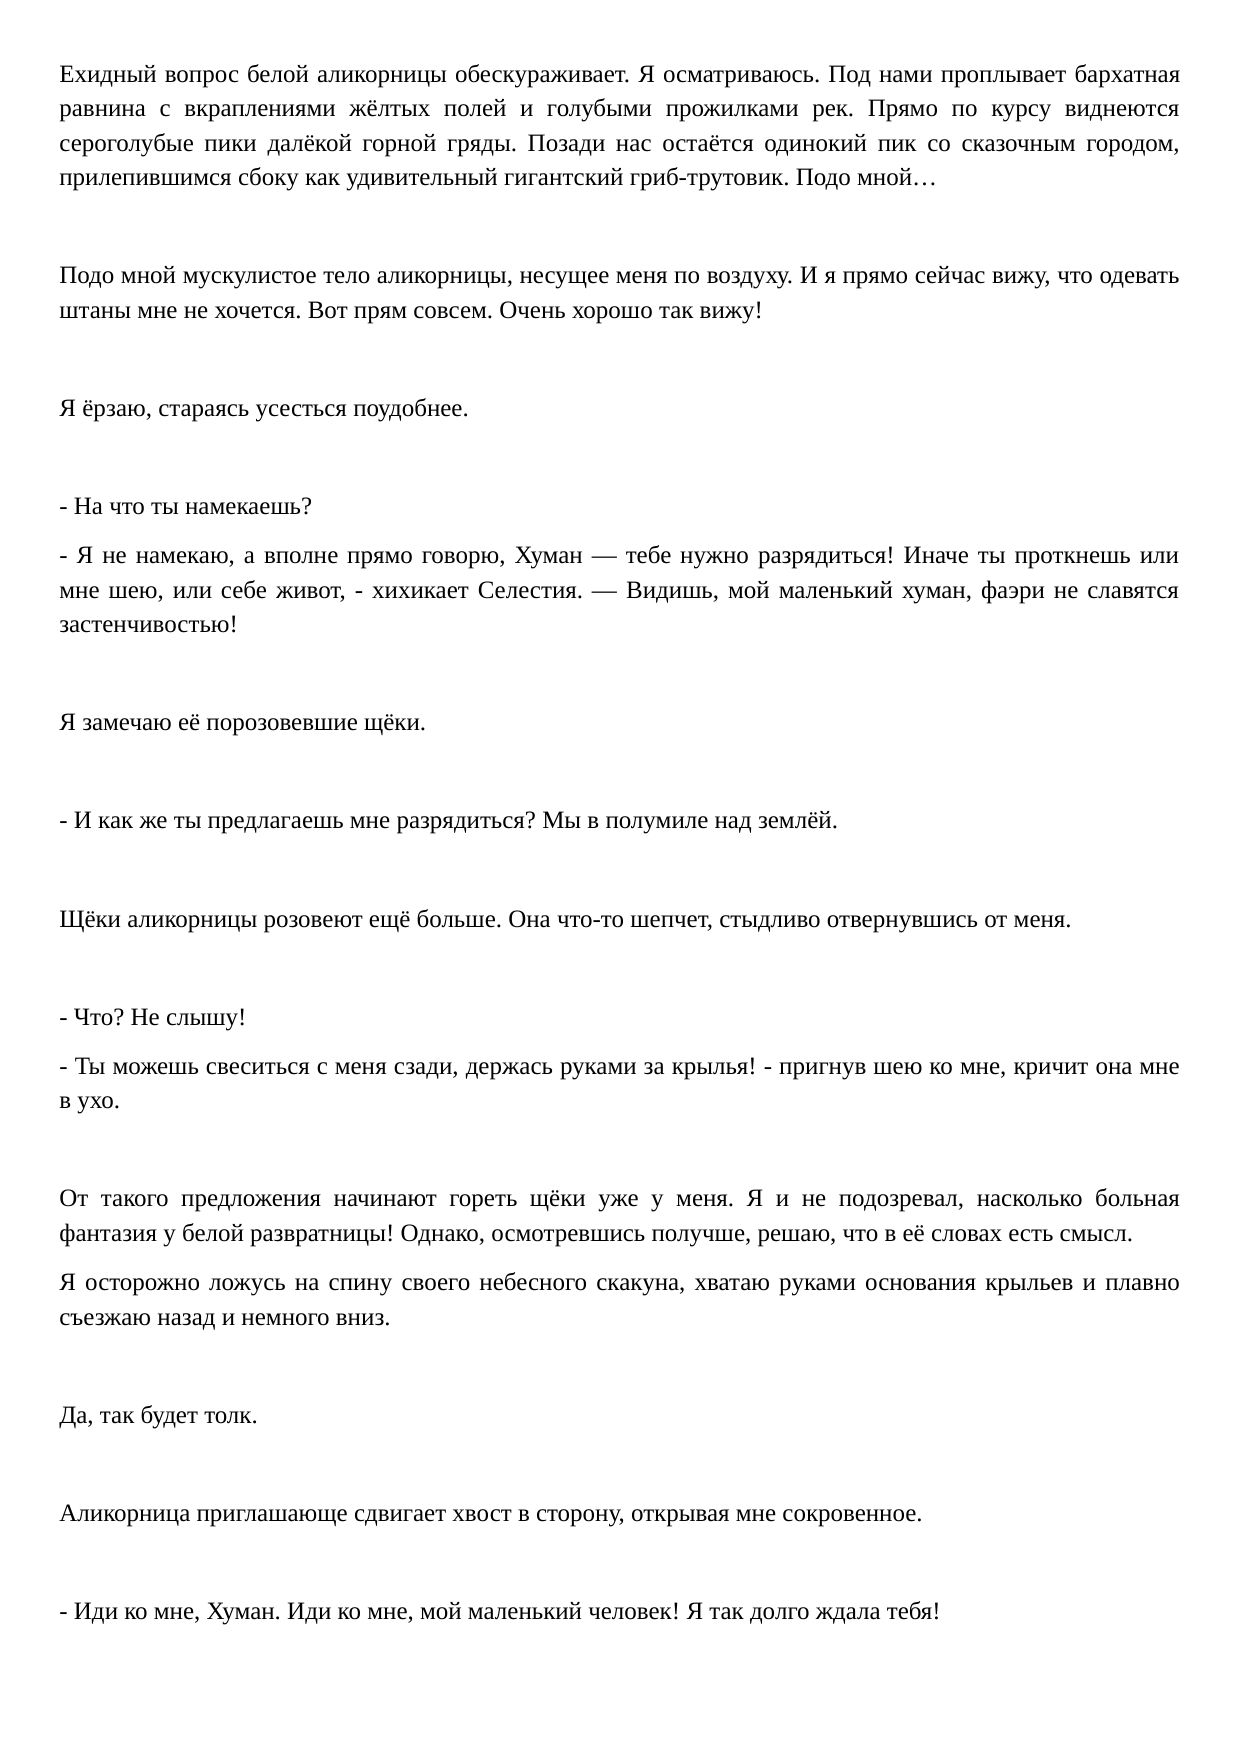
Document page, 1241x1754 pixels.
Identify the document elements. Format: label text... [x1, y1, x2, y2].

text - Иди ко мне, Хуман. Иди ко мне, мой маленький человек! Я так долго ждала тебя! [59, 1596, 1181, 1625]
text - Я не намекаю, а вполне прямо говорю, Хуман — тебе нужно разрядиться! Иначе ты проткнешь или мне шею, или себе живот, - хихикает Селестия. — Видишь, мой маленький хуман, фаэри не славятся застенчивостью! [59, 540, 1181, 638]
text - Ты можешь свеситься с меня сзади, держась руками за крылья! - пригнув шею ко мне, кричит она мне в ухо. [59, 1051, 1181, 1114]
text Аликорница приглашающе сдвигает хвост в сторону, открывая мне сокровенное. [59, 1498, 1181, 1527]
text - И как же ты предлагаешь мне разрядиться? Мы в полумиле над землёй. [59, 806, 1181, 834]
text - На что ты намекаешь? [59, 491, 1181, 520]
text Я ёрзаю, стараясь усесться поудобнее. [59, 393, 1181, 422]
text Подо мной мускулистое тело аликорницы, несущее меня по воздуху. И я прямо сейчас вижу, что одевать штаны мне не хочется. Вот прям совсем. Очень хорошо так вижу! [59, 261, 1181, 324]
text - Что? Не слышу! [59, 1002, 1181, 1031]
text Да, так будет толк. [59, 1400, 1181, 1428]
text От такого предложения начинают гореть щёки уже у меня. Я и не подозревал, насколько больная фантазия у белой развратницы! Однако, осмотревшись получше, решаю, что в её словах есть смысл. [59, 1183, 1181, 1247]
text Я осторожно ложусь на спину своего небесного скакуна, хватаю руками основания крыльев и плавно съезжаю назад и немного вниз. [59, 1267, 1181, 1330]
text Я замечаю её порозовевшие щёки. [59, 707, 1181, 736]
text Ехидный вопрос белой аликорницы обескураживает. Я осматриваюсь. Под нами проплывает бархатная равнина с вкраплениями жёлтых полей и голубыми прожилками рек. Прямо по курсу виднеются сероголубые пики далёкой горной гряды. Позади нас остаётся одинокий пик со сказочным городом, прилепившимся сбоку как удивительный гигантский гриб-трутовик. Подо мной… [59, 59, 1181, 191]
text Щёки аликорницы розовеют ещё больше. Она что-то шепчет, стыдливо отвернувшись от меня. [59, 904, 1181, 932]
